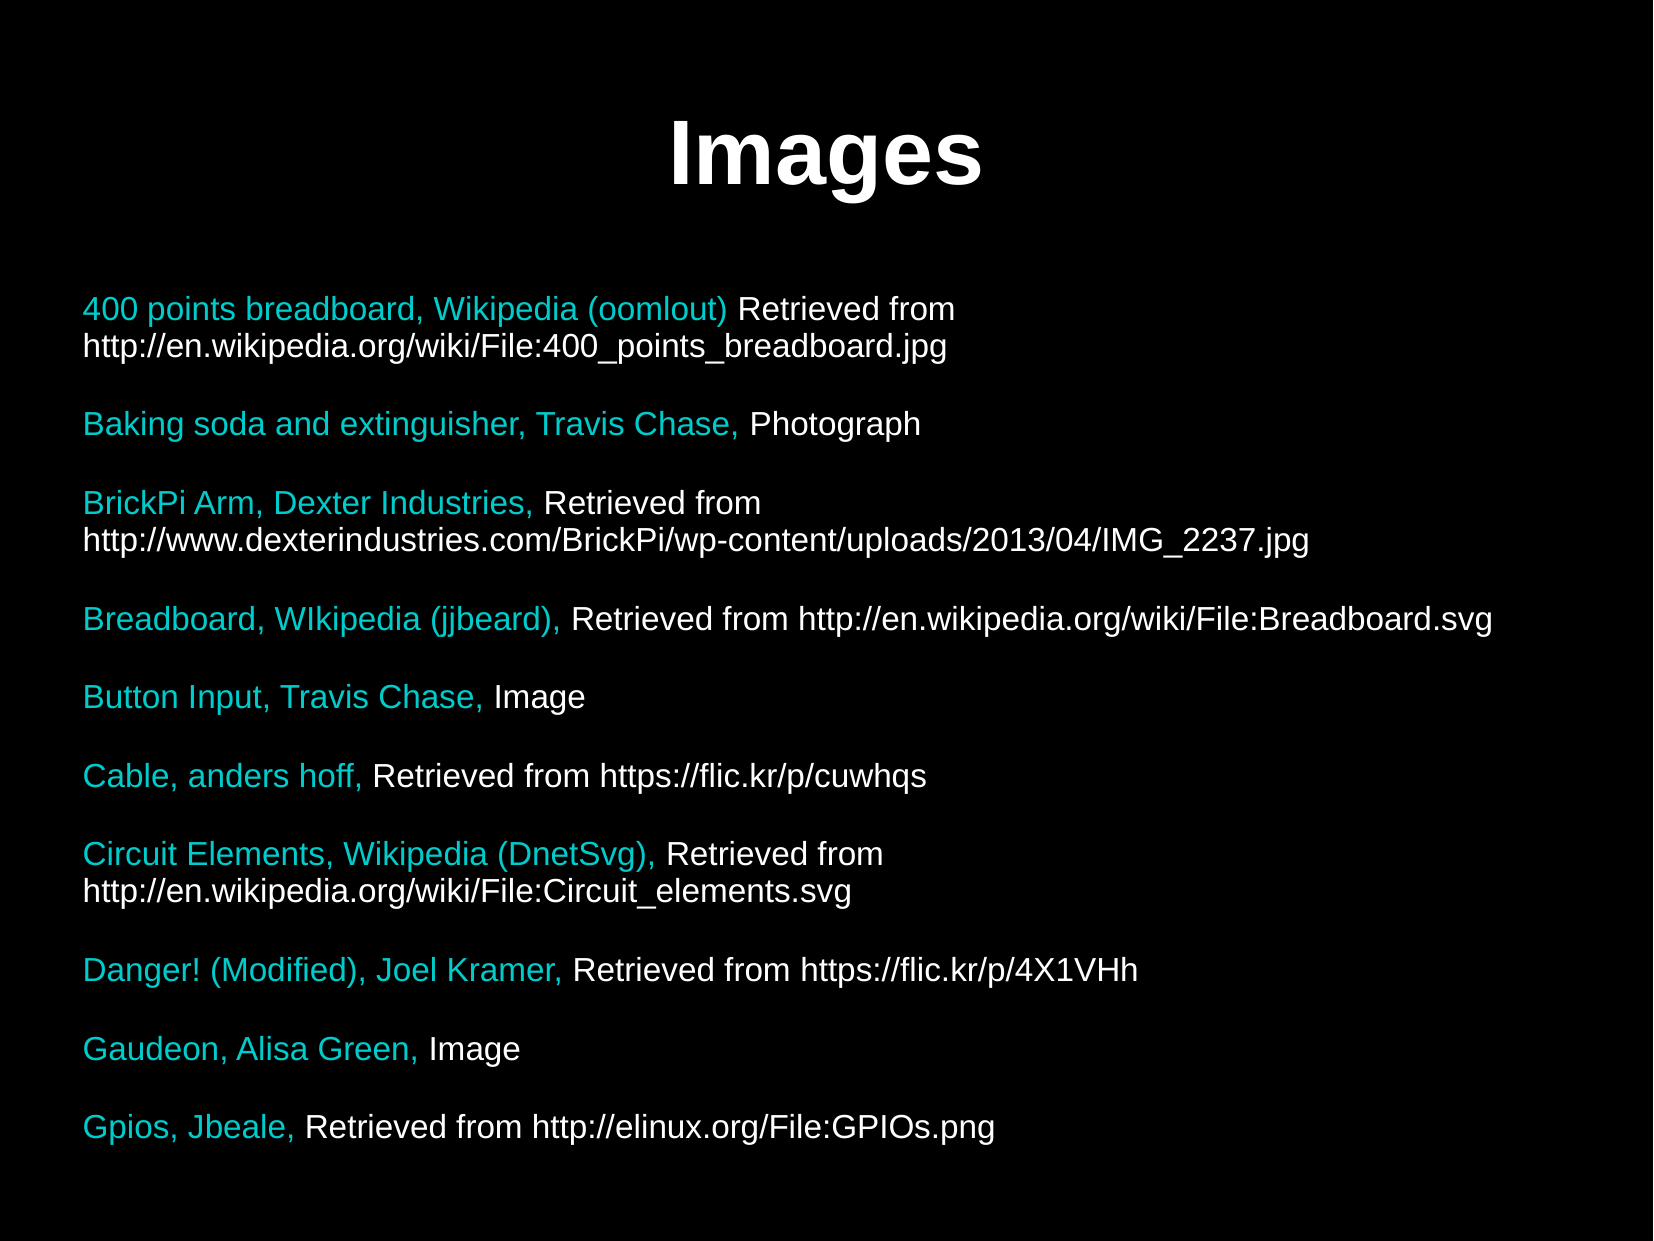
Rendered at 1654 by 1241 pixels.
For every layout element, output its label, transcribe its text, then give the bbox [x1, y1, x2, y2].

list 400 points breadboard, Wikipedia (oomlout) Retrieved from http://en.wikipedia.org/wiki/File:400_points_breadboard.jpg Baking soda and extinguisher, Travis Chase, Photograph BrickPi Arm, Dexter Industries, Retrieved from http://www.dexterindustries.com/BrickPi/wp-content/uploads/2013/04/IMG_2237.jpg Breadboard, WIkipedia (jjbeard), Retrieved from http://en.wikipedia.org/wiki/File:Breadboard.svg Button Input, Travis Chase, Image Cable, anders hoff, Retrieved from https://flic.kr/p/cuwhqs Circuit Elements, Wikipedia (DnetSvg), Retrieved from http://en.wikipedia.org/wiki/File:Circuit_elements.svg Danger! (Modified), Joel Kramer, Retrieved from https://flic.kr/p/4X1VHh Gaudeon, Alisa Green, Image Gpios, Jbeale, Retrieved from http://elinux.org/File:GPIOs.png [82, 290, 1571, 1149]
title Images [82, 49, 1571, 257]
